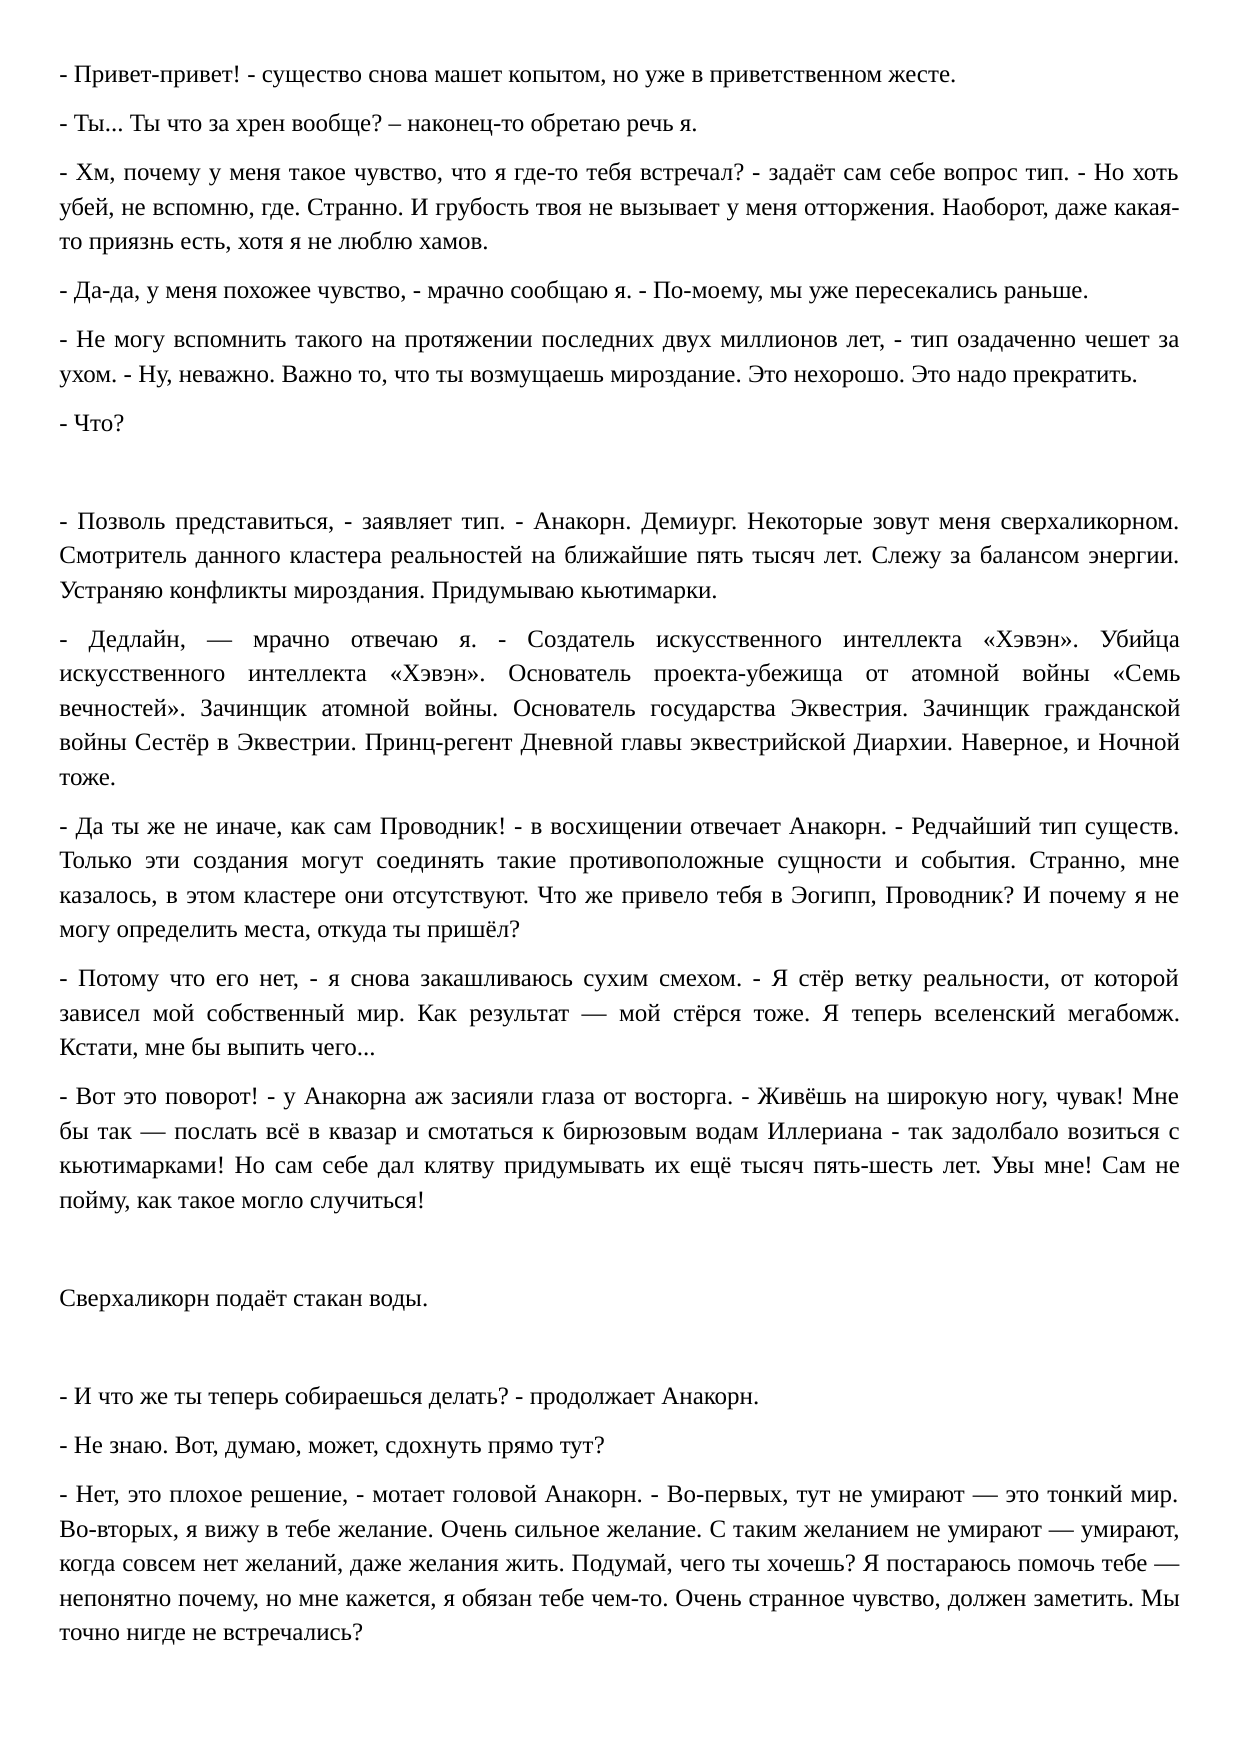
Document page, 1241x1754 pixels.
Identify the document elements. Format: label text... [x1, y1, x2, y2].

text - Хм, почему у меня такое чувство, что я где-то тебя встречал? - задаёт сам себе вопрос тип. - Но хоть убей, не вспомню, где. Странно. И грубость твоя не вызывает у меня отторжения. Наоборот, даже какая-то приязнь есть, хотя я не люблю хамов. [59, 157, 1181, 255]
text - Да ты же не иначе, как сам Проводник! - в восхищении отвечает Анакорн. - Редчайший тип существ. Только эти создания могут соединять такие противоположные сущности и события. Странно, мне казалось, в этом кластере они отсутствуют. Что же привело тебя в Эогипп, Проводник? И почему я не могу определить места, откуда ты пришёл? [59, 811, 1181, 943]
text - Потому что его нет, - я снова закашливаюсь сухим смехом. - Я стёр ветку реальности, от которой зависел мой собственный мир. Как результат — мой стёрся тоже. Я теперь вселенский мегабомж. Кстати, мне бы выпить чего... [59, 963, 1181, 1061]
text - Да-да, у меня похожее чувство, - мрачно сообщаю я. - По-моему, мы уже пересекались раньше. [59, 275, 1181, 304]
text Сверхаликорн подаёт стакан воды. [59, 1283, 1181, 1312]
text - Что? [59, 408, 1181, 437]
text - И что же ты теперь собираешься делать? - продолжает Анакорн. [59, 1381, 1181, 1410]
text - Привет-привет! - существо снова машет копытом, но уже в приветственном жесте. [59, 59, 1181, 88]
text - Нет, это плохое решение, - мотает головой Анакорн. - Во-первых, тут не умирают — это тонкий мир. Во-вторых, я вижу в тебе желание. Очень сильное желание. С таким желанием не умирают — умирают, когда совсем нет желаний, даже желания жить. Подумай, чего ты хочешь? Я постараюсь помочь тебе — непонятно почему, но мне кажется, я обязан тебе чем-то. Очень странное чувство, должен заметить. Мы точно нигде не встречались? [59, 1479, 1181, 1646]
text - Дедлайн, — мрачно отвечаю я. - Создатель искусственного интеллекта «Хэвэн». Убийца искусственного интеллекта «Хэвэн». Основатель проекта-убежища от атомной войны «Семь вечностей». Зачинщик атомной войны. Основатель государства Эквестрия. Зачинщик гражданской войны Сестёр в Эквестрии. Принц-регент Дневной главы эквестрийской Диархии. Наверное, и Ночной тоже. [59, 624, 1181, 791]
text - Позволь представиться, - заявляет тип. - Анакорн. Демиург. Некоторые зовут меня сверхаликорном. Смотритель данного кластера реальностей на ближайшие пять тысяч лет. Слежу за балансом энергии. Устраняю конфликты мироздания. Придумываю кьютимарки. [59, 506, 1181, 604]
text - Ты... Ты что за хрен вообще? – наконец-то обретаю речь я. [59, 108, 1181, 137]
text - Не могу вспомнить такого на протяжении последних двух миллионов лет, - тип озадаченно чешет за ухом. - Ну, неважно. Важно то, что ты возмущаешь мироздание. Это нехорошо. Это надо прекратить. [59, 324, 1181, 387]
text - Не знаю. Вот, думаю, может, сдохнуть прямо тут? [59, 1430, 1181, 1459]
text - Вот это поворот! - у Анакорна аж засияли глаза от восторга. - Живёшь на широкую ногу, чувак! Мне бы так — послать всё в квазар и смотаться к бирюзовым водам Иллериана - так задолбало возиться с кьютимарками! Но сам себе дал клятву придумывать их ещё тысяч пять-шесть лет. Увы мне! Сам не пойму, как такое могло случиться! [59, 1081, 1181, 1214]
